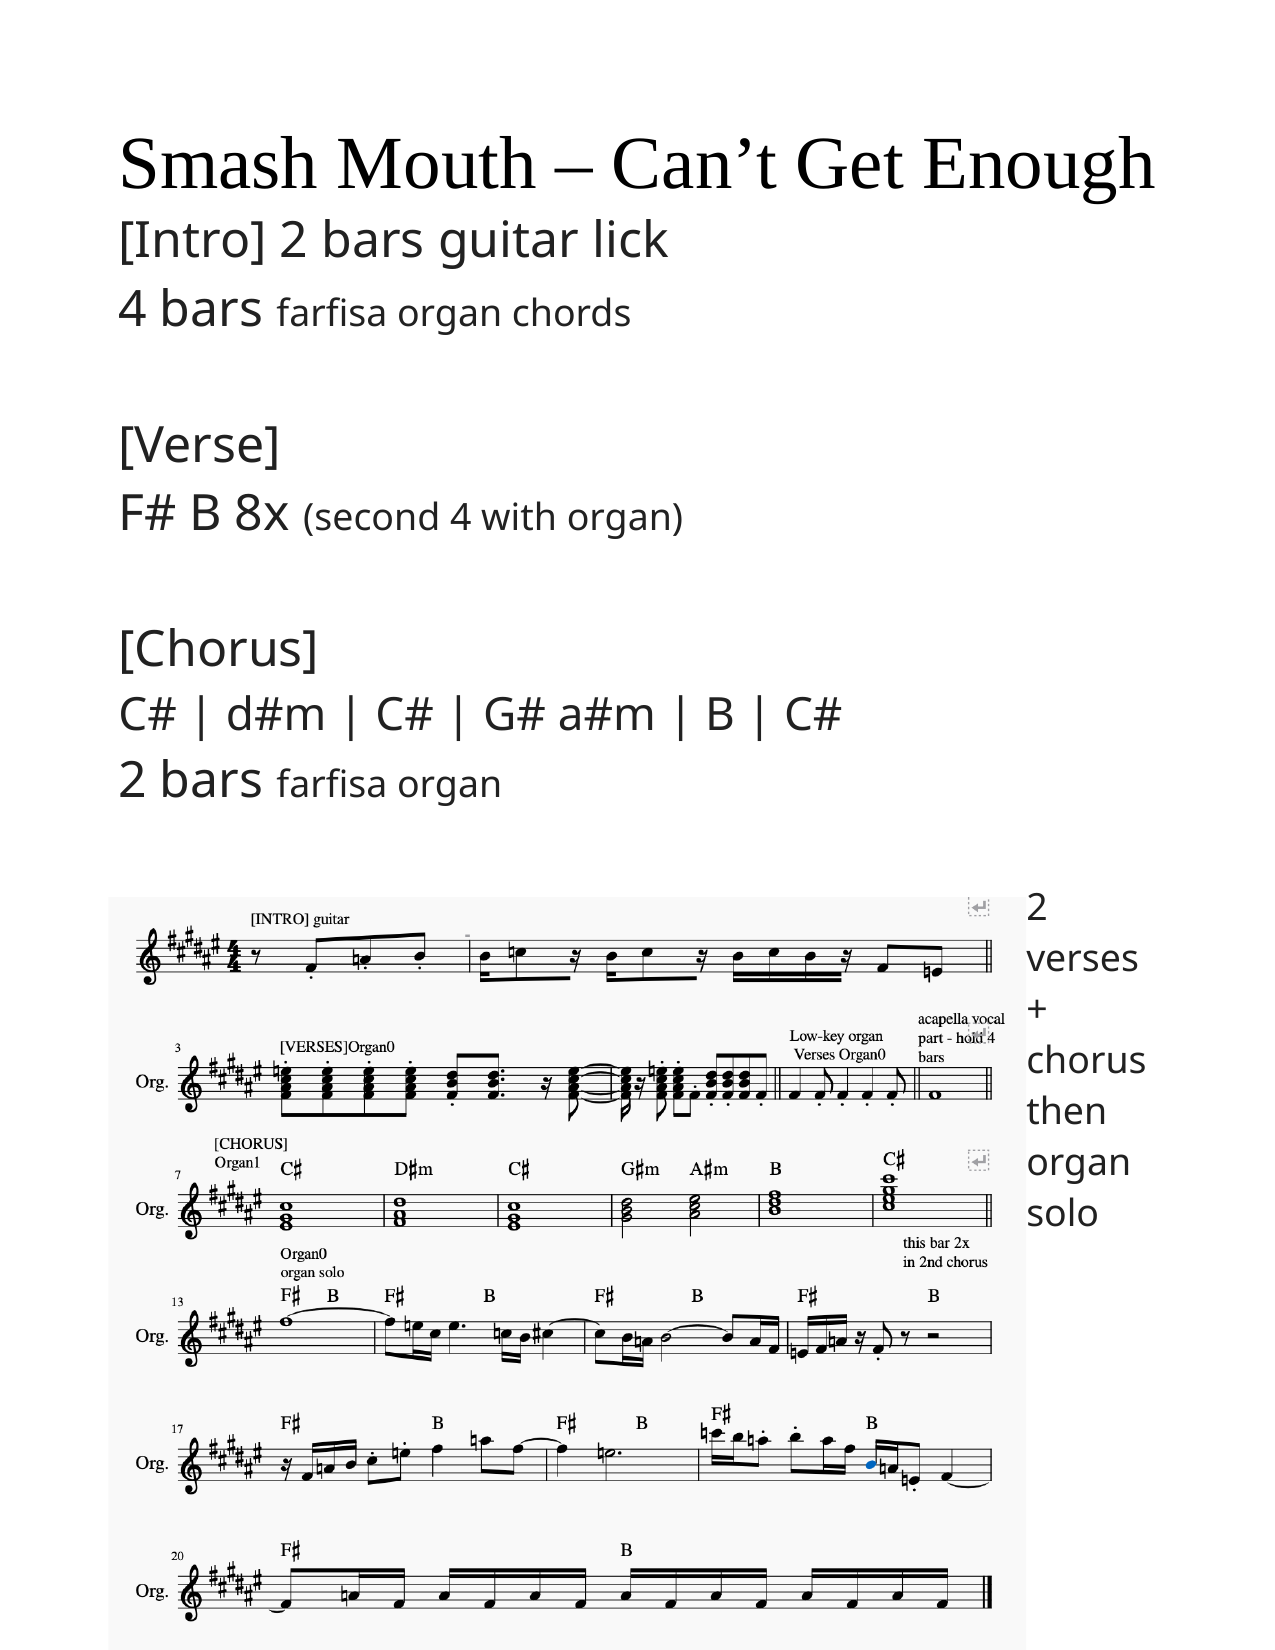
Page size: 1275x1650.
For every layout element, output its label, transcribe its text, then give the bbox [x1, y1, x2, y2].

text 2 bars farfisa organ [118, 744, 1157, 812]
text C# | d#m | C# | G# a#m | B | C# [118, 681, 1157, 744]
text [Intro] 2 bars guitar lick [118, 204, 1157, 272]
text 2 verses + chorus then organ solo [118, 880, 1157, 1237]
picture [108, 897, 1027, 1650]
text [Chorus] [118, 613, 1157, 681]
text 4 bars farfisa organ chords [118, 272, 1157, 341]
text F# B 8x (second 4 with organ) [118, 477, 1157, 545]
text Smash Mouth – Can’t Get Enough [118, 118, 1157, 204]
text [Verse] [118, 409, 1157, 477]
